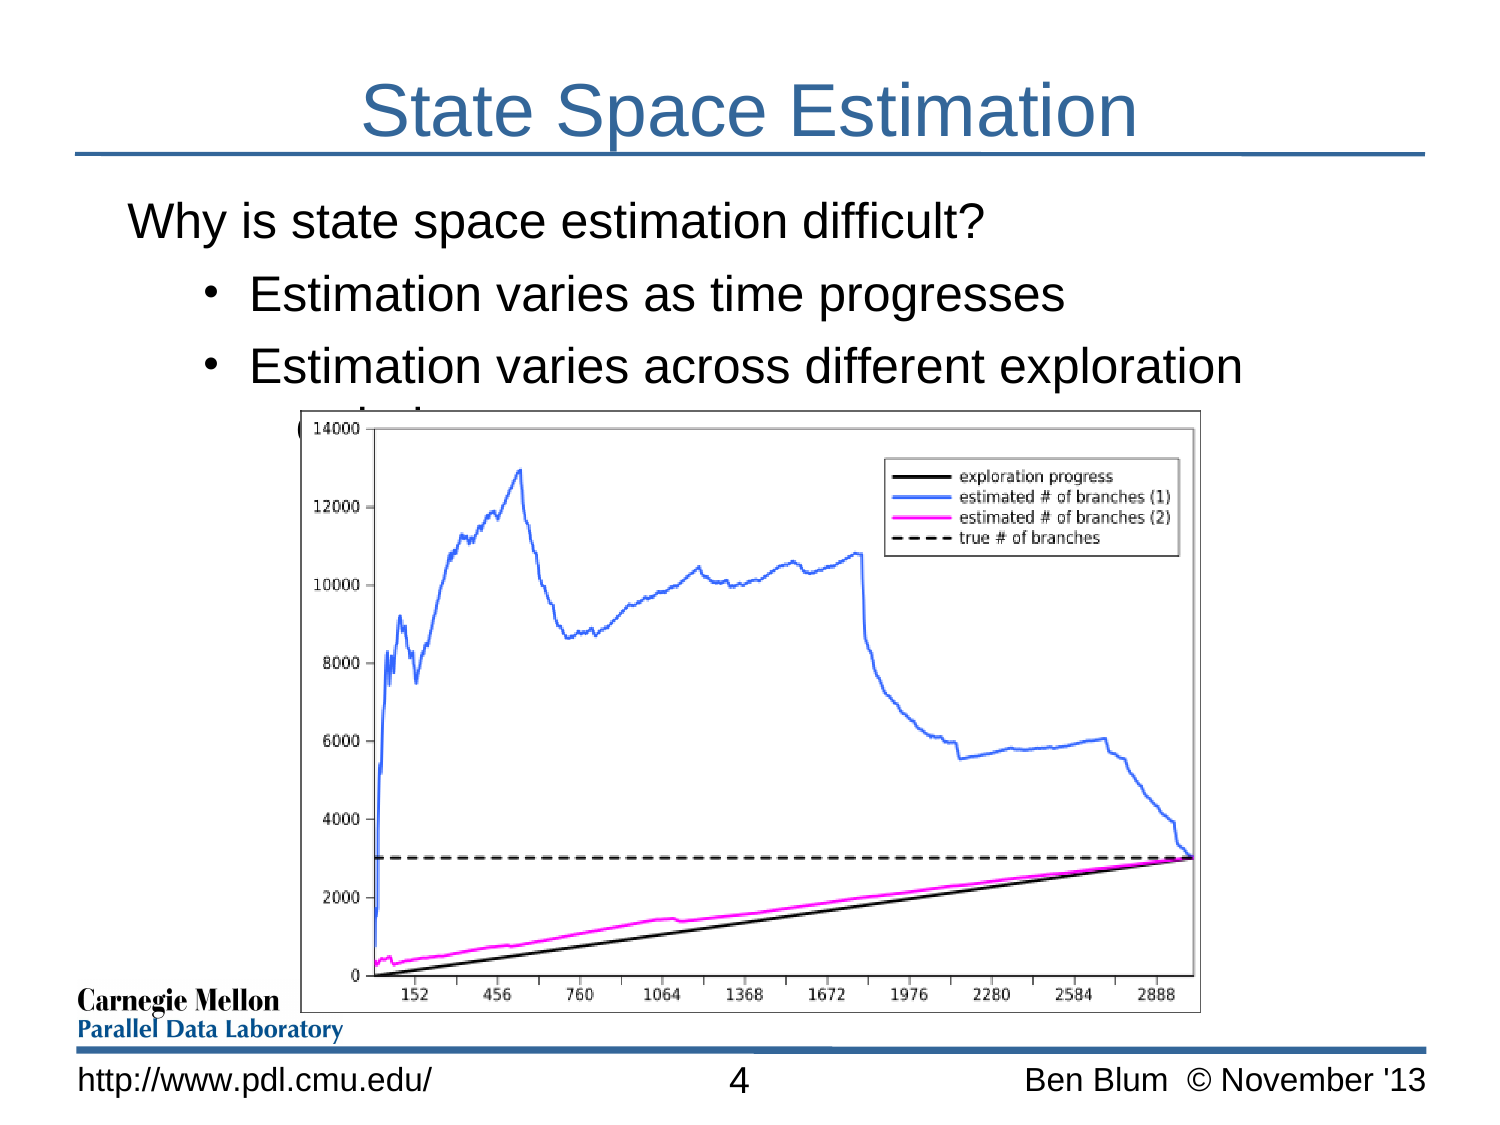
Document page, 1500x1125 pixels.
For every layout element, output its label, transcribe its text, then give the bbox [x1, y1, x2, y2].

title State Space Estimation [112, 49, 1388, 163]
picture [77, 410, 1201, 1044]
list Why is state space estimation difficult? Estimation varies as time progresses Estimation varies across different exploration orderings [112, 181, 1426, 938]
